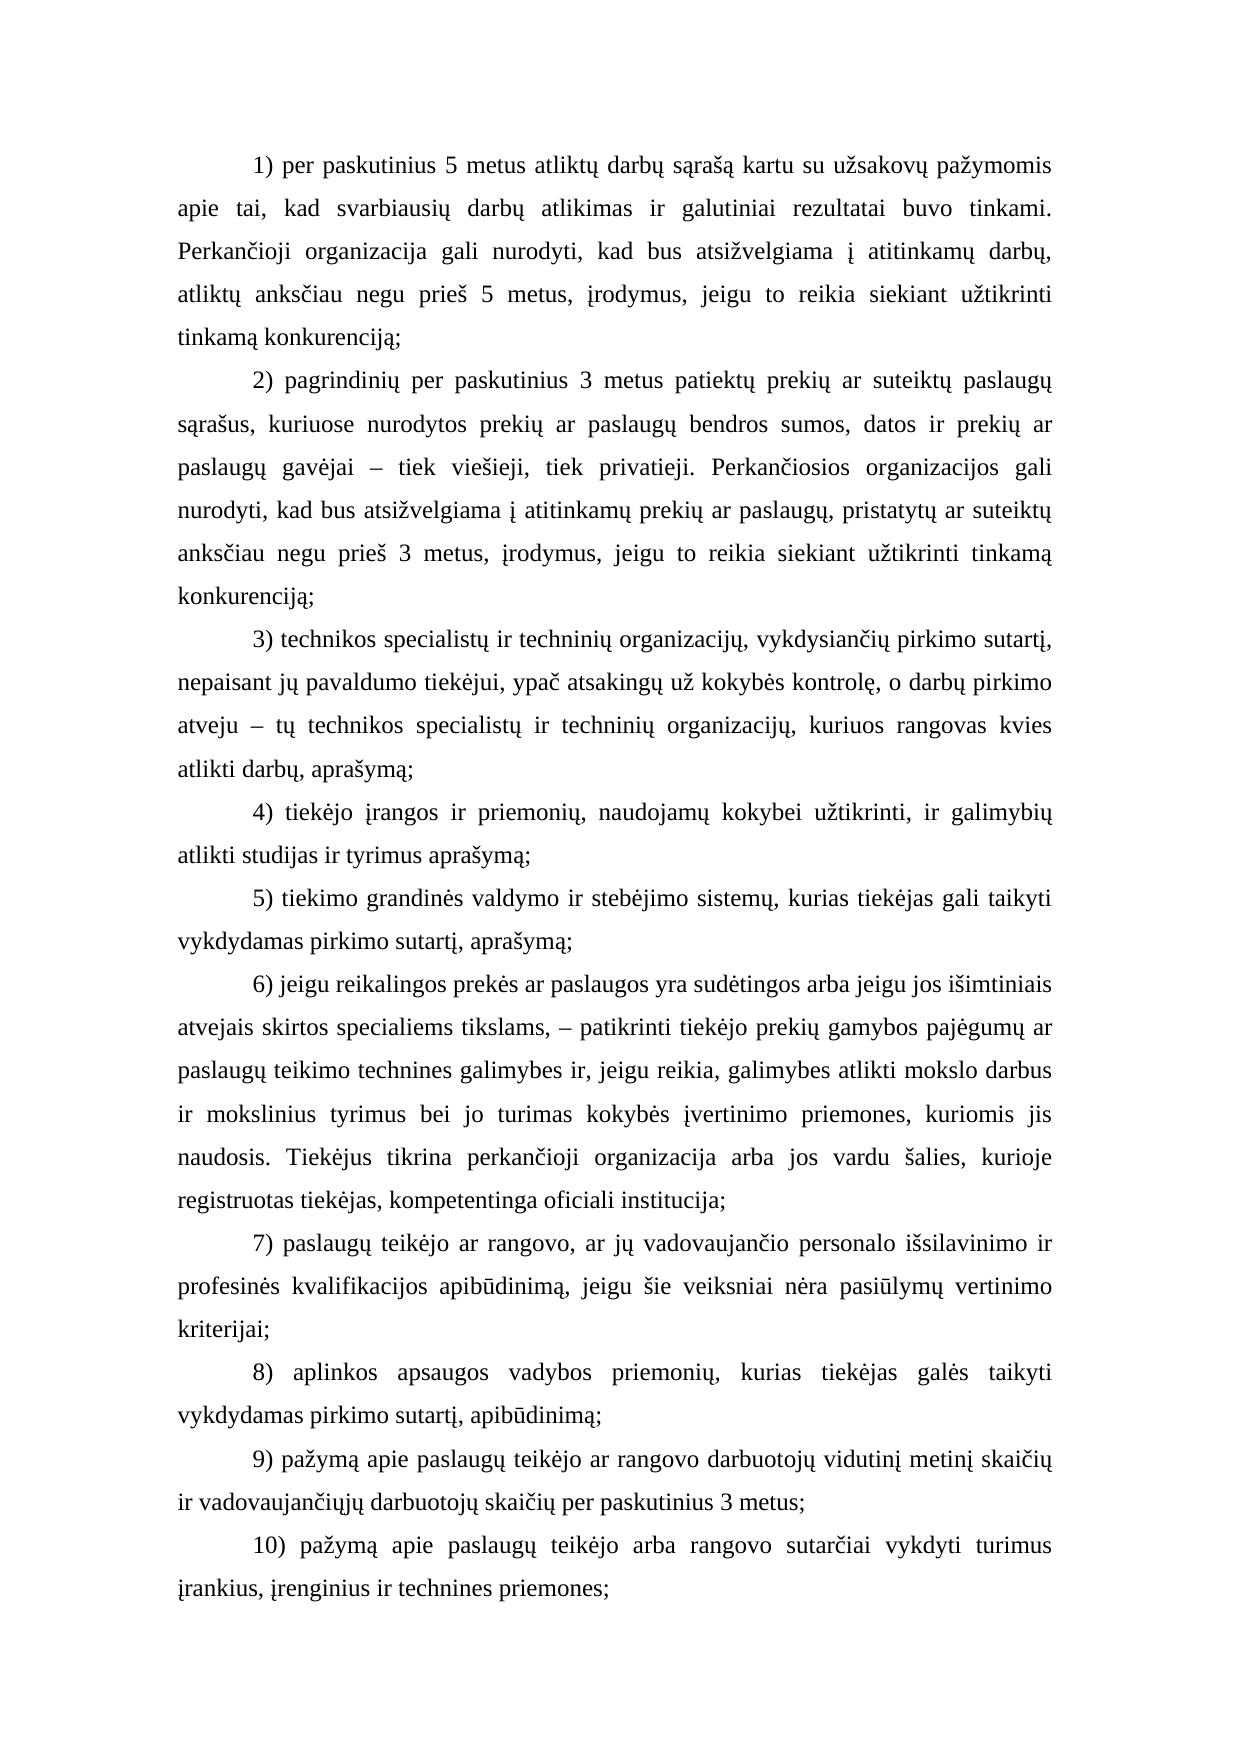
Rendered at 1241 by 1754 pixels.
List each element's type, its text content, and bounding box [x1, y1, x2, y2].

text 3) technikos specialistų ir techninių organizacijų, vykdysiančių pirkimo sutartį, nepaisant jų pavaldumo tiekėjui, ypač atsakingų už kokybės kontrolę, o darbų pirkimo atveju – tų technikos specialistų ir techninių organizacijų, kuriuos rangovas kvies atlikti darbų, aprašymą; [177, 624, 1053, 782]
text 5) tiekimo grandinės valdymo ir stebėjimo sistemų, kurias tiekėjas gali taikyti vykdydamas pirkimo sutartį, aprašymą; [177, 883, 1053, 955]
text 9) pažymą apie paslaugų teikėjo ar rangovo darbuotojų vidutinį metinį skaičių ir vadovaujančiųjų darbuotojų skaičių per paskutinius 3 metus; [177, 1444, 1053, 1516]
text 1) per paskutinius 5 metus atliktų darbų sąrašą kartu su užsakovų pažymomis apie tai, kad svarbiausių darbų atlikimas ir galutiniai rezultatai buvo tinkami. Perkančioji organizacija gali nurodyti, kad bus atsižvelgiama į atitinkamų darbų, atliktų anksčiau negu prieš 5 metus, įrodymus, jeigu to reikia siekiant užtikrinti tinkamą konkurenciją; [177, 150, 1053, 351]
text 6) jeigu reikalingos prekės ar paslaugos yra sudėtingos arba jeigu jos išimtiniais atvejais skirtos specialiems tikslams, – patikrinti tiekėjo prekių gamybos pajėgumų ar paslaugų teikimo technines galimybes ir, jeigu reikia, galimybes atlikti mokslo darbus ir mokslinius tyrimus bei jo turimas kokybės įvertinimo priemones, kuriomis jis naudosis. Tiekėjus tikrina perkančioji organizacija arba jos vardu šalies, kurioje registruotas tiekėjas, kompetentinga oficiali institucija; [177, 969, 1053, 1214]
text 7) paslaugų teikėjo ar rangovo, ar jų vadovaujančio personalo išsilavinimo ir profesinės kvalifikacijos apibūdinimą, jeigu šie veiksniai nėra pasiūlymų vertinimo kriterijai; [177, 1228, 1053, 1343]
text 4) tiekėjo įrangos ir priemonių, naudojamų kokybei užtikrinti, ir galimybių atlikti studijas ir tyrimus aprašymą; [177, 797, 1053, 869]
text 10) pažymą apie paslaugų teikėjo arba rangovo sutarčiai vykdyti turimus įrankius, įrenginius ir technines priemones; [177, 1530, 1053, 1602]
text 8) aplinkos apsaugos vadybos priemonių, kurias tiekėjas galės taikyti vykdydamas pirkimo sutartį, apibūdinimą; [177, 1357, 1053, 1429]
text 2) pagrindinių per paskutinius 3 metus patiektų prekių ar suteiktų paslaugų sąrašus, kuriuose nurodytos prekių ar paslaugų bendros sumos, datos ir prekių ar paslaugų gavėjai – tiek viešieji, tiek privatieji. Perkančiosios organizacijos gali nurodyti, kad bus atsižvelgiama į atitinkamų prekių ar paslaugų, pristatytų ar suteiktų anksčiau negu prieš 3 metus, įrodymus, jeigu to reikia siekiant užtikrinti tinkamą konkurenciją; [177, 366, 1053, 610]
